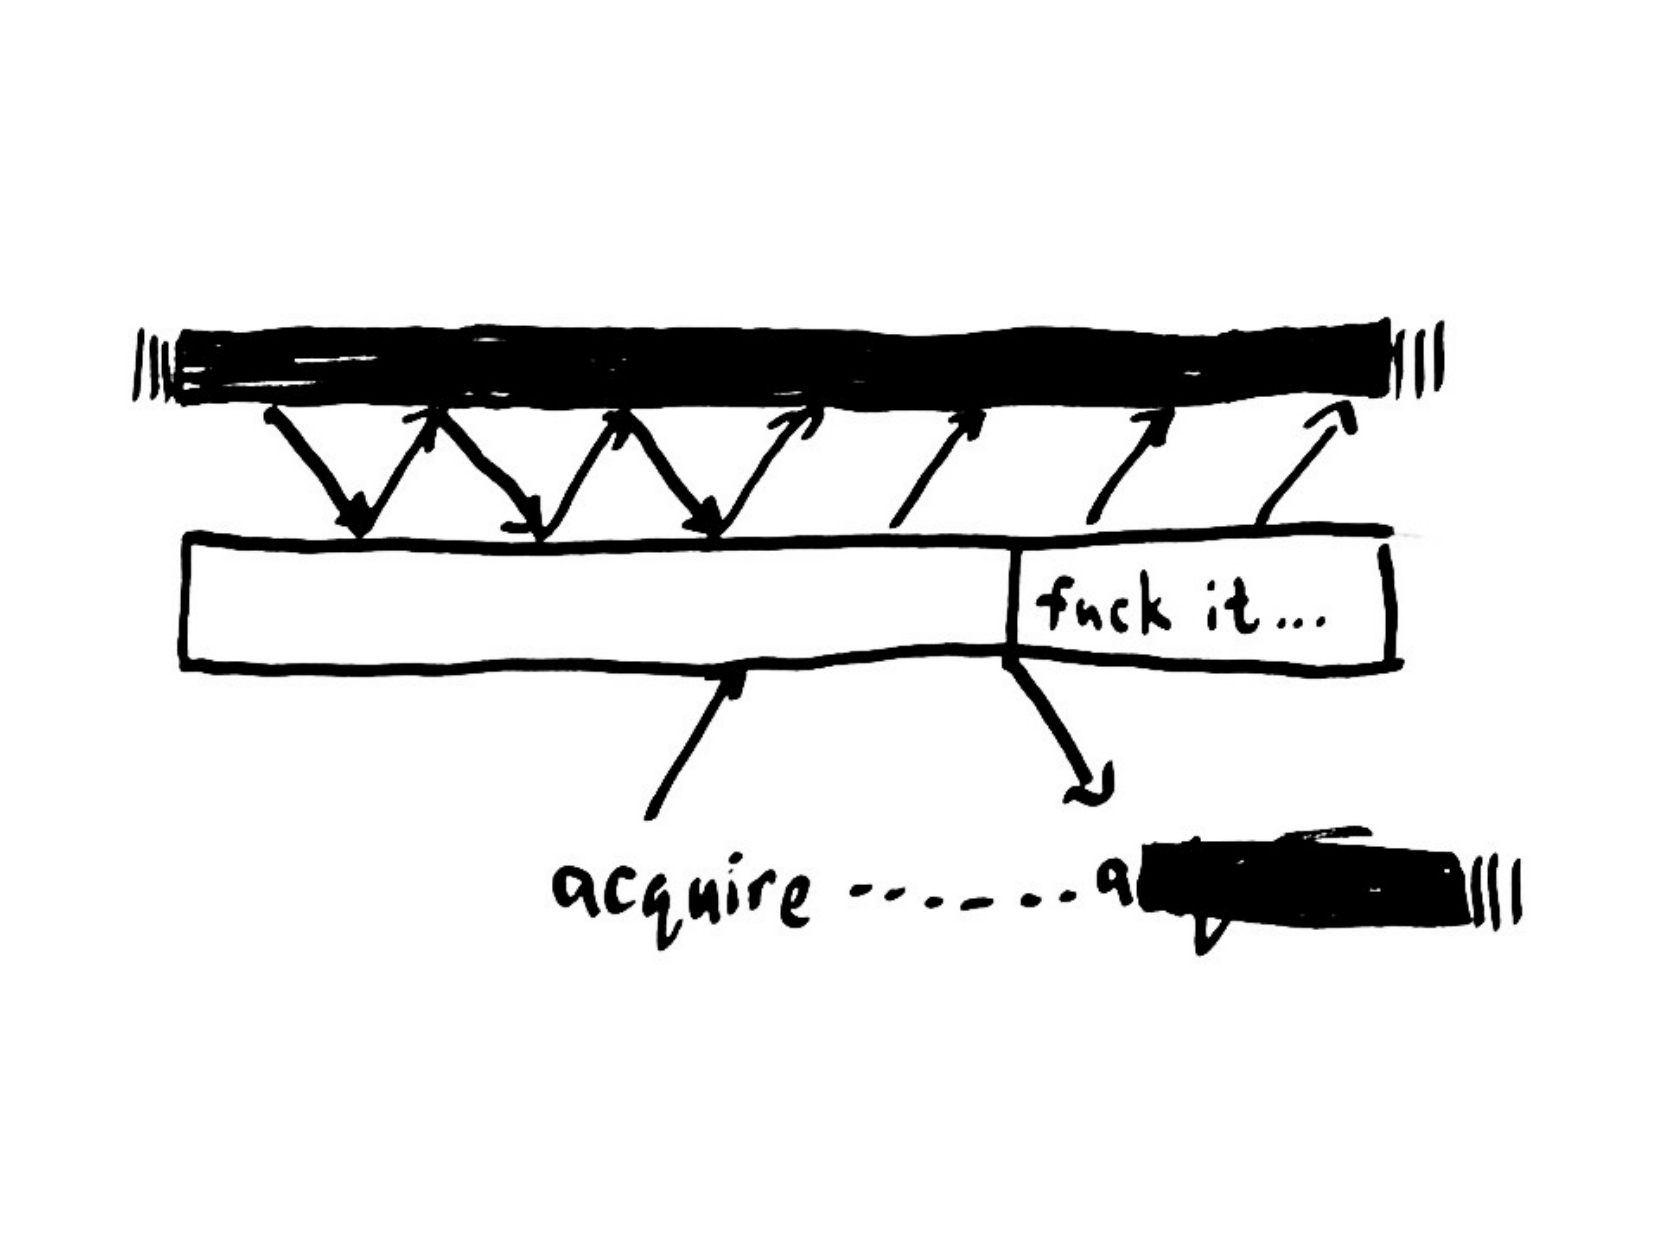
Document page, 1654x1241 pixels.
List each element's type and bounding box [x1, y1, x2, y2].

picture [60, 217, 1609, 1021]
